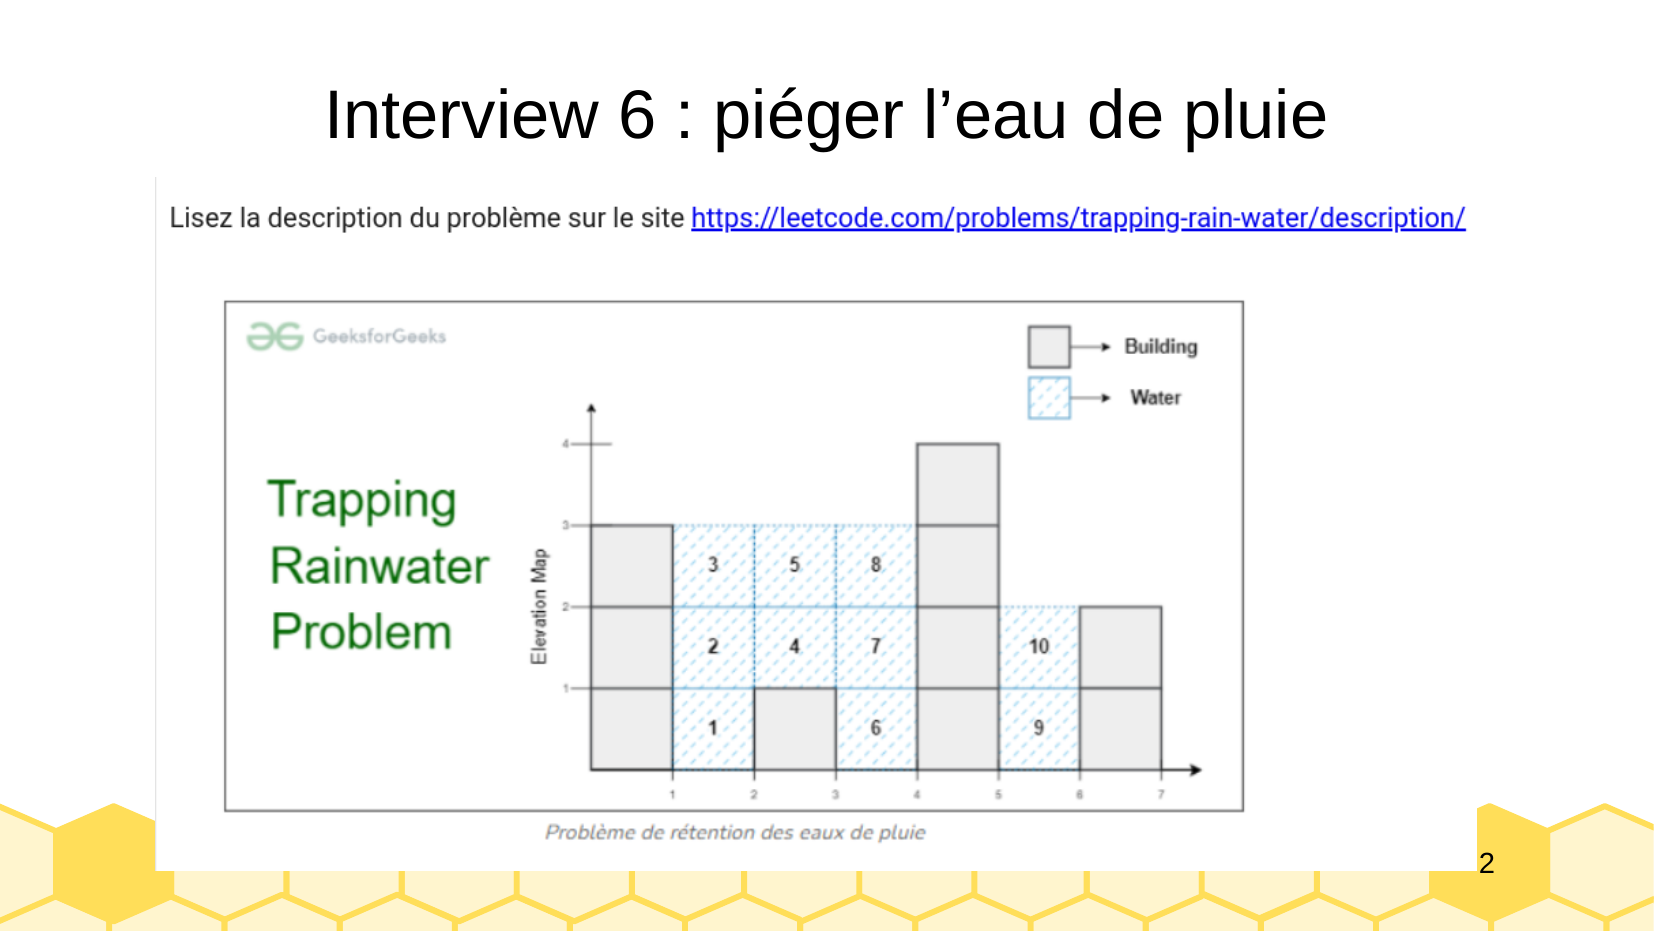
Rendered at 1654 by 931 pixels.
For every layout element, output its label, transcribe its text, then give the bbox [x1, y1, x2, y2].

picture [155, 177, 1477, 871]
title Interview 6 : piéger l’eau de pluie [82, 37, 1571, 193]
